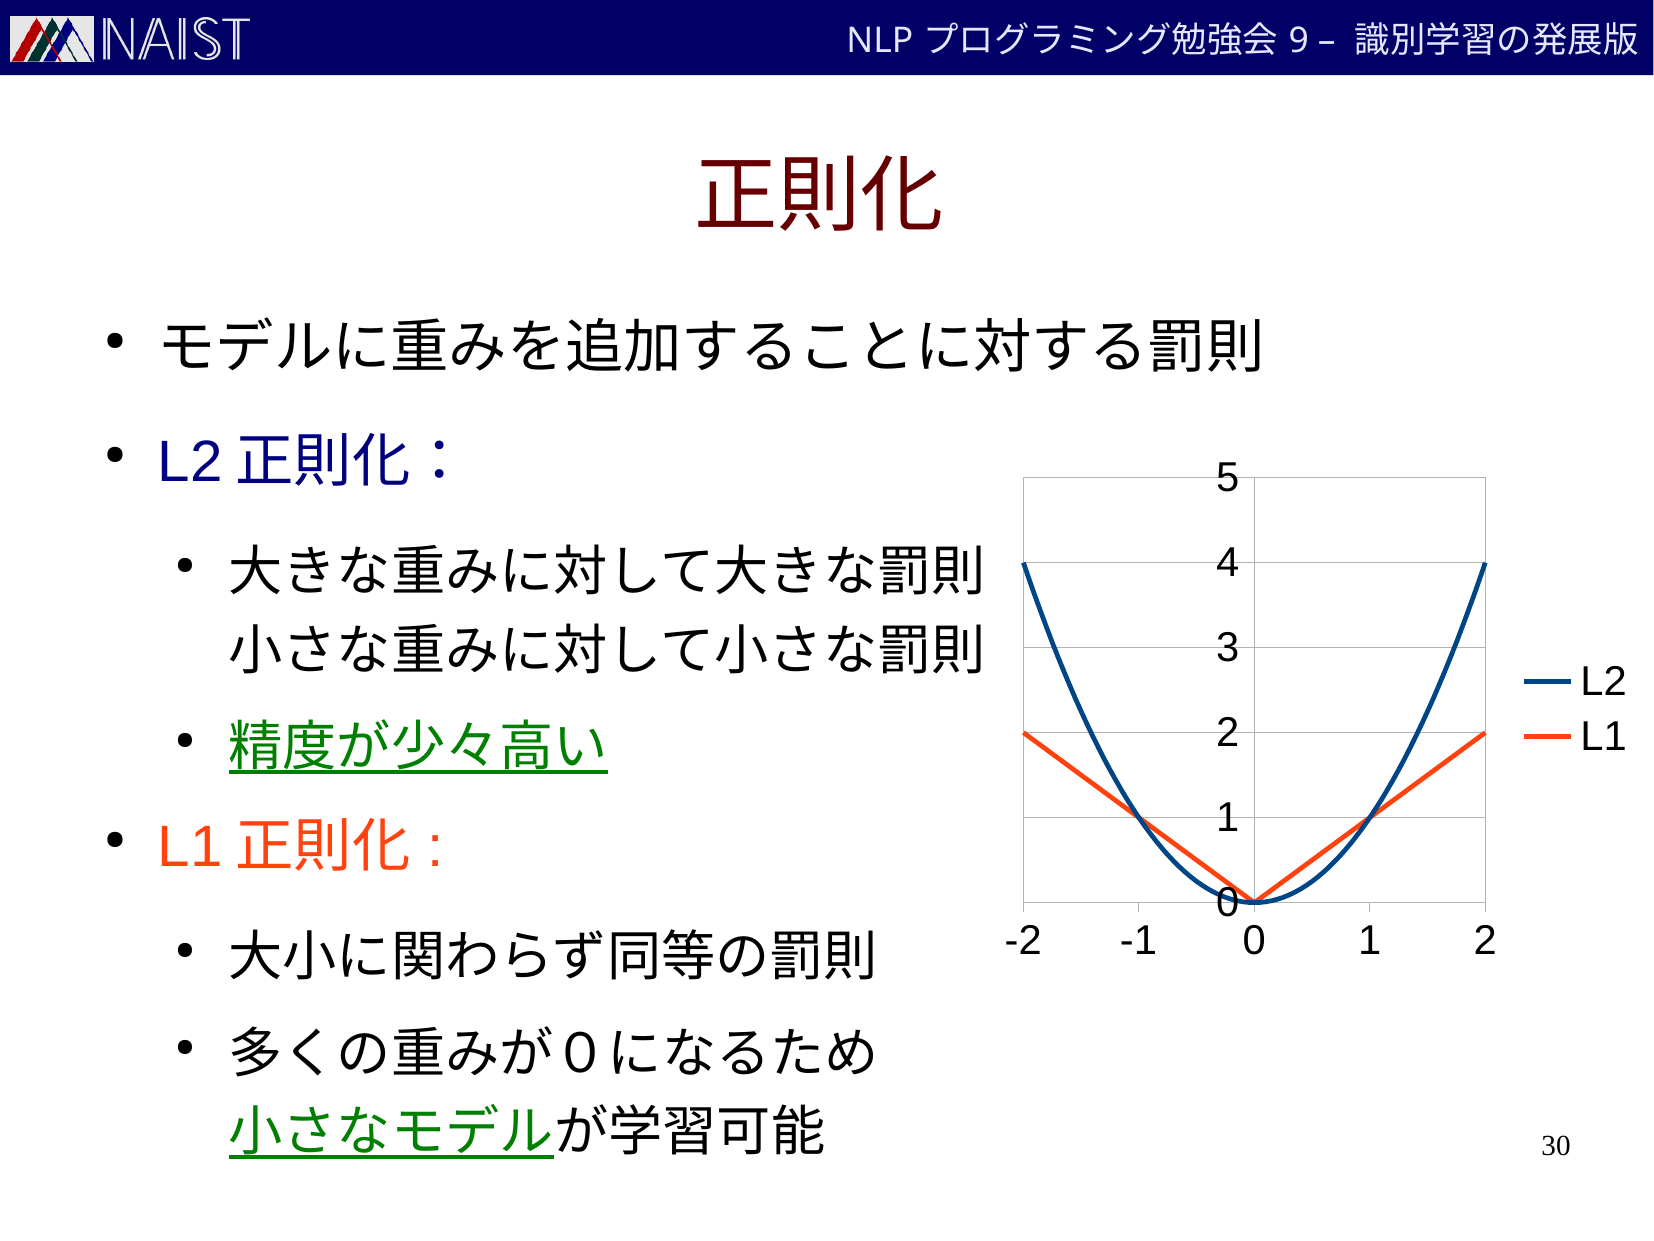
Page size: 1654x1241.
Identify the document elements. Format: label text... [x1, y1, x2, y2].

chart [991, 443, 1654, 976]
picture [10, 16, 94, 62]
picture [102, 17, 251, 60]
list モデルに重みを追加することに対する罰則 L2正則化： 大きな重みに対して大きな罰則 小さな重みに対して小さな罰則 精度が少々高い L1正則化: 大小に関わらず同等の罰則 多くの重みが０になるため 小さなモデルが学習可能 [86, 300, 1576, 1119]
title 正則化 [75, 92, 1564, 285]
